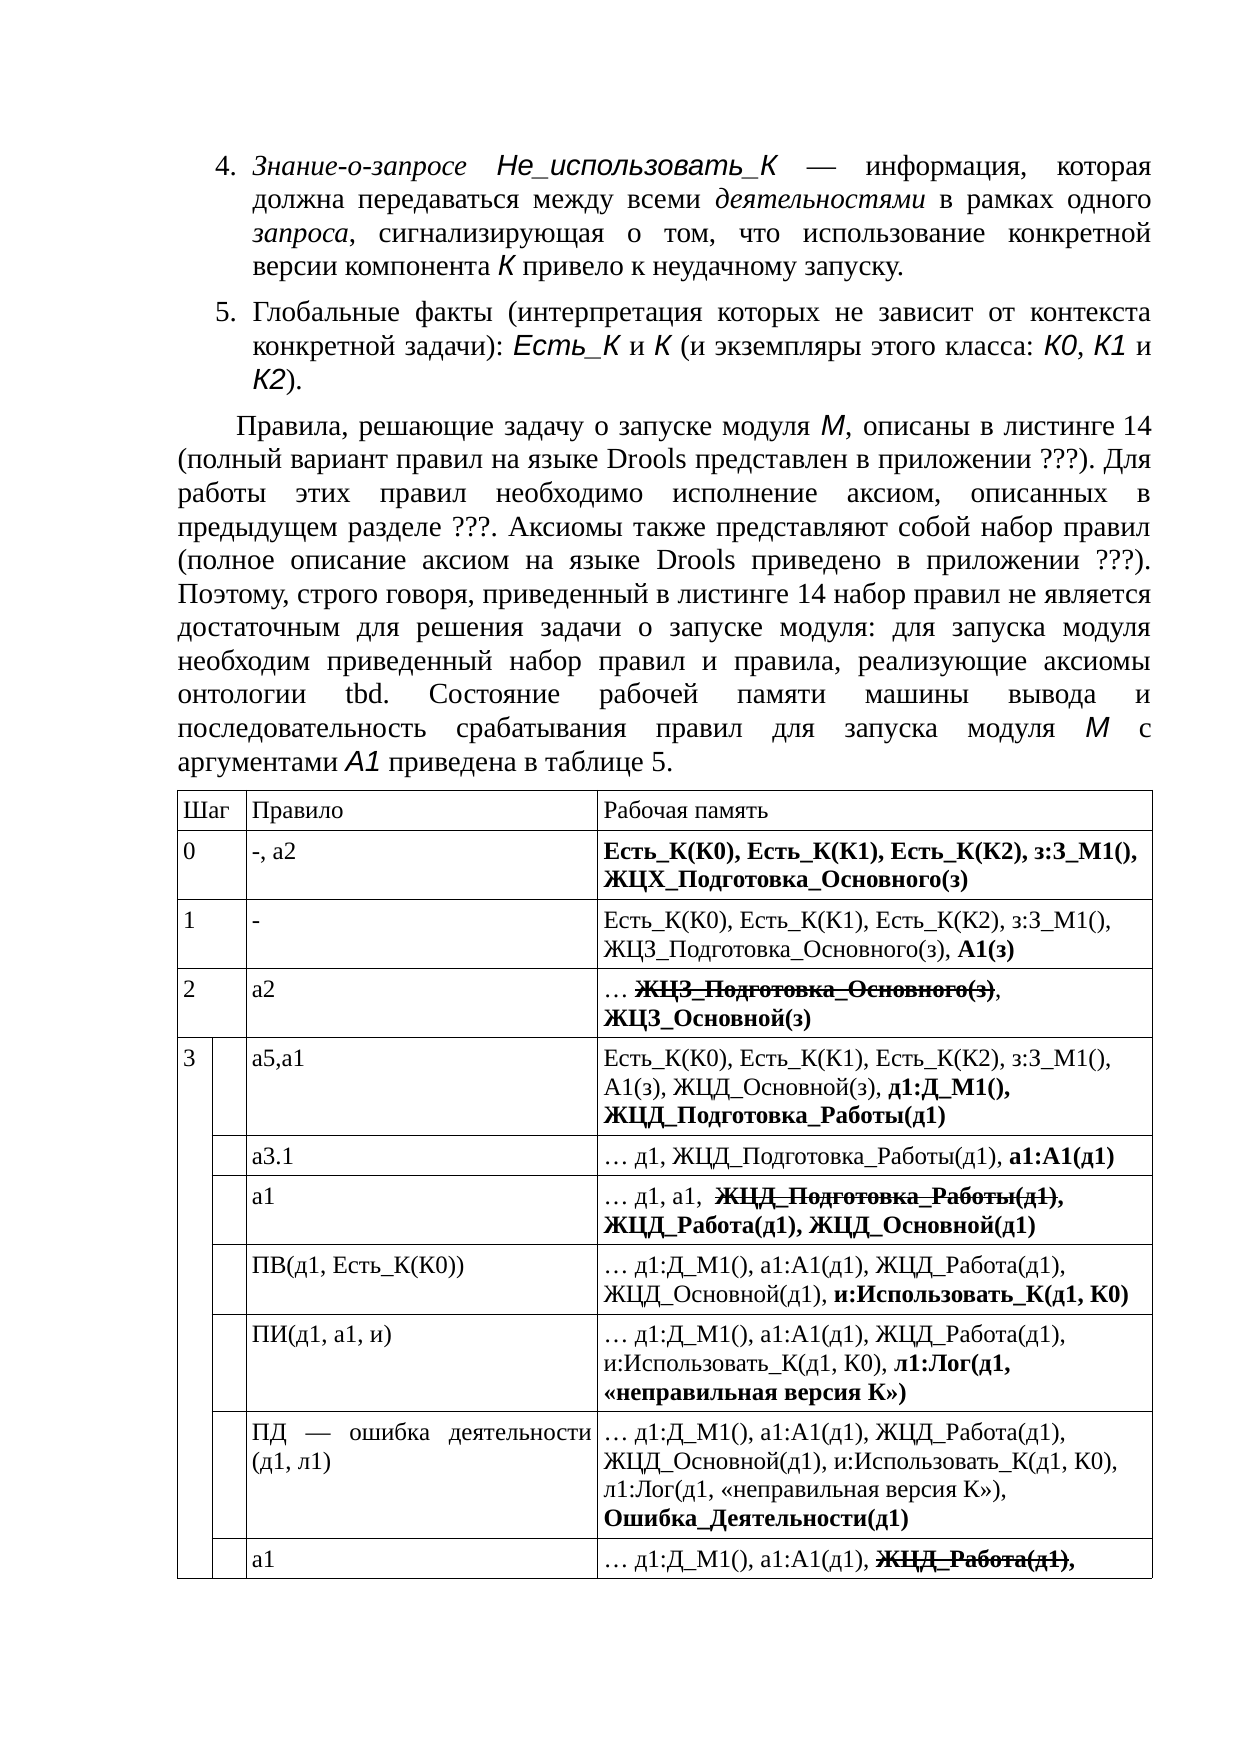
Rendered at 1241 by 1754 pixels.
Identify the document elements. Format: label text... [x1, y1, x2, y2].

table_cell … ЖЦЗ_Подготовка_Основного(з), ЖЦЗ_Основной(з) [598, 969, 1152, 1037]
table_cell -, а2 [247, 831, 597, 899]
table_cell а2 [247, 969, 597, 1037]
table_cell … д1, ЖЦД_Подготовка_Работы(д1), а1:А1(д1) [598, 1136, 1152, 1175]
table_cell а5,а1 [247, 1038, 597, 1135]
table_cell Есть_К(К0), Есть_К(К1), Есть_К(К2), з:З_М1(), ЖЦХ_Подготовка_Основного(з) [598, 831, 1152, 899]
table_cell - [247, 900, 597, 968]
list Знание-о-запросе Не_использовать_К — информация, которая должна передаваться между всеми деятельностями в рамках одного запроса, сигнализирующая о том, что использование конкретной версии компонента К привело к неудачному запуску. [215, 148, 1152, 282]
table_cell … д1:Д_М1(), а1:А1(д1), ЖЦД_Работа(д1), [598, 1539, 1152, 1578]
table_cell [213, 1539, 246, 1578]
list Глобальные факты (интерпретация которых не зависит от контекста конкретной задачи): Есть_К и К (и экземпляры этого класса: К0, К1 и К2). [215, 294, 1152, 395]
table_cell ПД — ошибка деятельности (д1, л1) [247, 1412, 597, 1538]
table_header Правило [247, 791, 597, 830]
table_cell … д1:Д_М1(), а1:А1(д1), ЖЦД_Работа(д1), ЖЦД_Основной(д1), и:Использовать_К(д1, К0), л1:Лог(д1, «неправильная версия К»), Ошибка_Деятельности(д1) [598, 1412, 1152, 1538]
table_cell Есть_К(К0), Есть_К(К1), Есть_К(К2), з:З_М1(), ЖЦЗ_Подготовка_Основного(з), А1(з) [598, 900, 1152, 968]
table_cell а1 [247, 1176, 597, 1244]
table_cell … д1:Д_М1(), а1:А1(д1), ЖЦД_Работа(д1), ЖЦД_Основной(д1), и:Использовать_К(д1, К0) [598, 1245, 1152, 1313]
table_cell … д1, а1, ЖЦД_Подготовка_Работы(д1), ЖЦД_Работа(д1), ЖЦД_Основной(д1) [598, 1176, 1152, 1244]
table_cell [213, 1136, 246, 1175]
table_cell [213, 1038, 246, 1135]
table_cell [213, 1315, 246, 1411]
table_cell а1 [247, 1539, 597, 1578]
table_cell [213, 1245, 246, 1313]
table_cell … д1:Д_М1(), а1:А1(д1), ЖЦД_Работа(д1), и:Использовать_К(д1, К0), л1:Лог(д1, «неправильная версия К») [598, 1315, 1152, 1411]
table_cell Есть_К(К0), Есть_К(К1), Есть_К(К2), з:З_М1(), А1(з), ЖЦД_Основной(з), д1:Д_М1(), ЖЦД_Подготовка_Работы(д1) [598, 1038, 1152, 1135]
table_cell 0 [178, 831, 246, 899]
table_cell [213, 1176, 246, 1244]
table_header Шаг [178, 791, 246, 830]
table_cell 2 [178, 969, 246, 1037]
table_cell [213, 1412, 246, 1538]
text Правила, решающие задачу о запуске модуля М, описаны в листинге 14 (полный вариант правил на языке Drools представлен в приложении ???). Для работы этих правил необходимо исполнение аксиом, описанных в предыдущем разделе ???. Аксиомы также представляют собой набор правил (полное описание аксиом на языке Drools приведено в приложении ???). Поэтому, строго говоря, приведенный в листинге 14 набор правил не является достаточным для решения задачи о запуске модуля: для запуска модуля необходим приведенный набор правил и правила, реализующие аксиомы онтологии tbd. Состояние рабочей памяти машины вывода и последовательность срабатывания правил для запуска модуля М с аргументами А1 приведена в таблице 5. [177, 408, 1152, 777]
table_cell ПВ(д1, Есть_К(К0)) [247, 1245, 597, 1313]
table_cell 1 [178, 900, 246, 968]
table_cell ПИ(д1, а1, и) [247, 1315, 597, 1411]
table_cell 3 [178, 1038, 212, 1578]
table_header Рабочая память [598, 791, 1152, 830]
table_cell а3.1 [247, 1136, 597, 1175]
